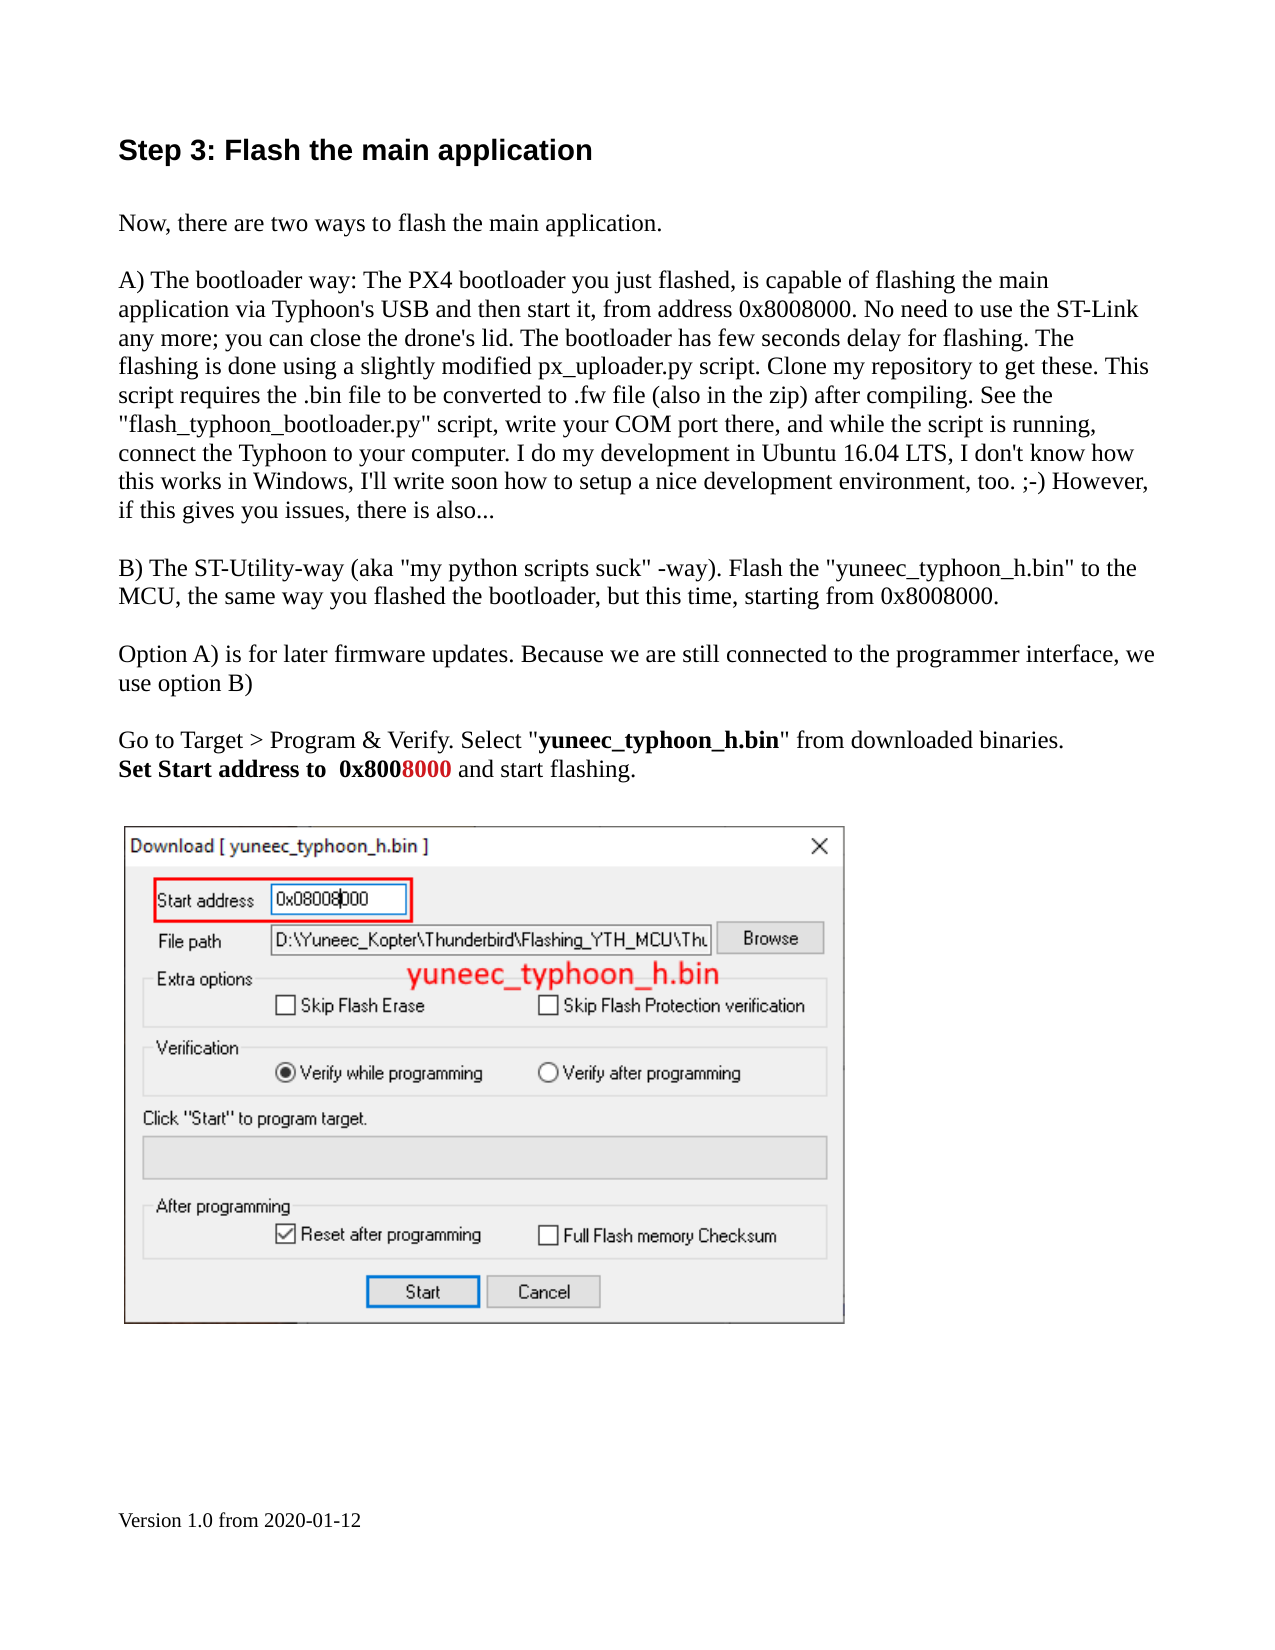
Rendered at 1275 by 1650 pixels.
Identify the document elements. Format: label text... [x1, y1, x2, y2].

text A) The bootloader way: The PX4 bootloader you just flashed, is capable of flashing the main application via Typhoon's USB and then start it, from address 0x8008000. No need to use the ST-Link any more; you can close the drone's lid. The bootloader has few seconds delay for flashing. The flashing is done using a slightly modified px_uploader.py script. Clone my repository to get these. This script requires the .bin file to be converted to .fw file (also in the zip) after compiling. See the "flash_typhoon_bootloader.py" script, write your COM port there, and while the script is running, connect the Typhoon to your computer. I do my development in Ubuntu 16.04 LTS, I don't know how this works in Windows, I'll write soon how to setup a nice development environment, too. ;-) However, if this gives you issues, there is also... [118, 265, 1157, 524]
text B) The ST-Utility-way (aka "my python scripts suck" -way). Flash the "yuneec_typhoon_h.bin" to the MCU, the same way you flashed the bootloader, but this time, starting from 0x8008000. [118, 553, 1157, 610]
picture [124, 826, 845, 1324]
text Set Start address to 0x8008000 and start flashing. [118, 754, 1157, 783]
subtitle Step 3: Flash the main application [118, 133, 1157, 166]
text Go to Target > Program & Verify. Select "yuneec_typhoon_h.bin" from downloaded binaries. [118, 725, 1157, 754]
text Option A) is for later firmware updates. Because we are still connected to the programmer interface, we use option B) [118, 639, 1157, 696]
text Now, there are two ways to flash the main application. [118, 208, 1157, 236]
